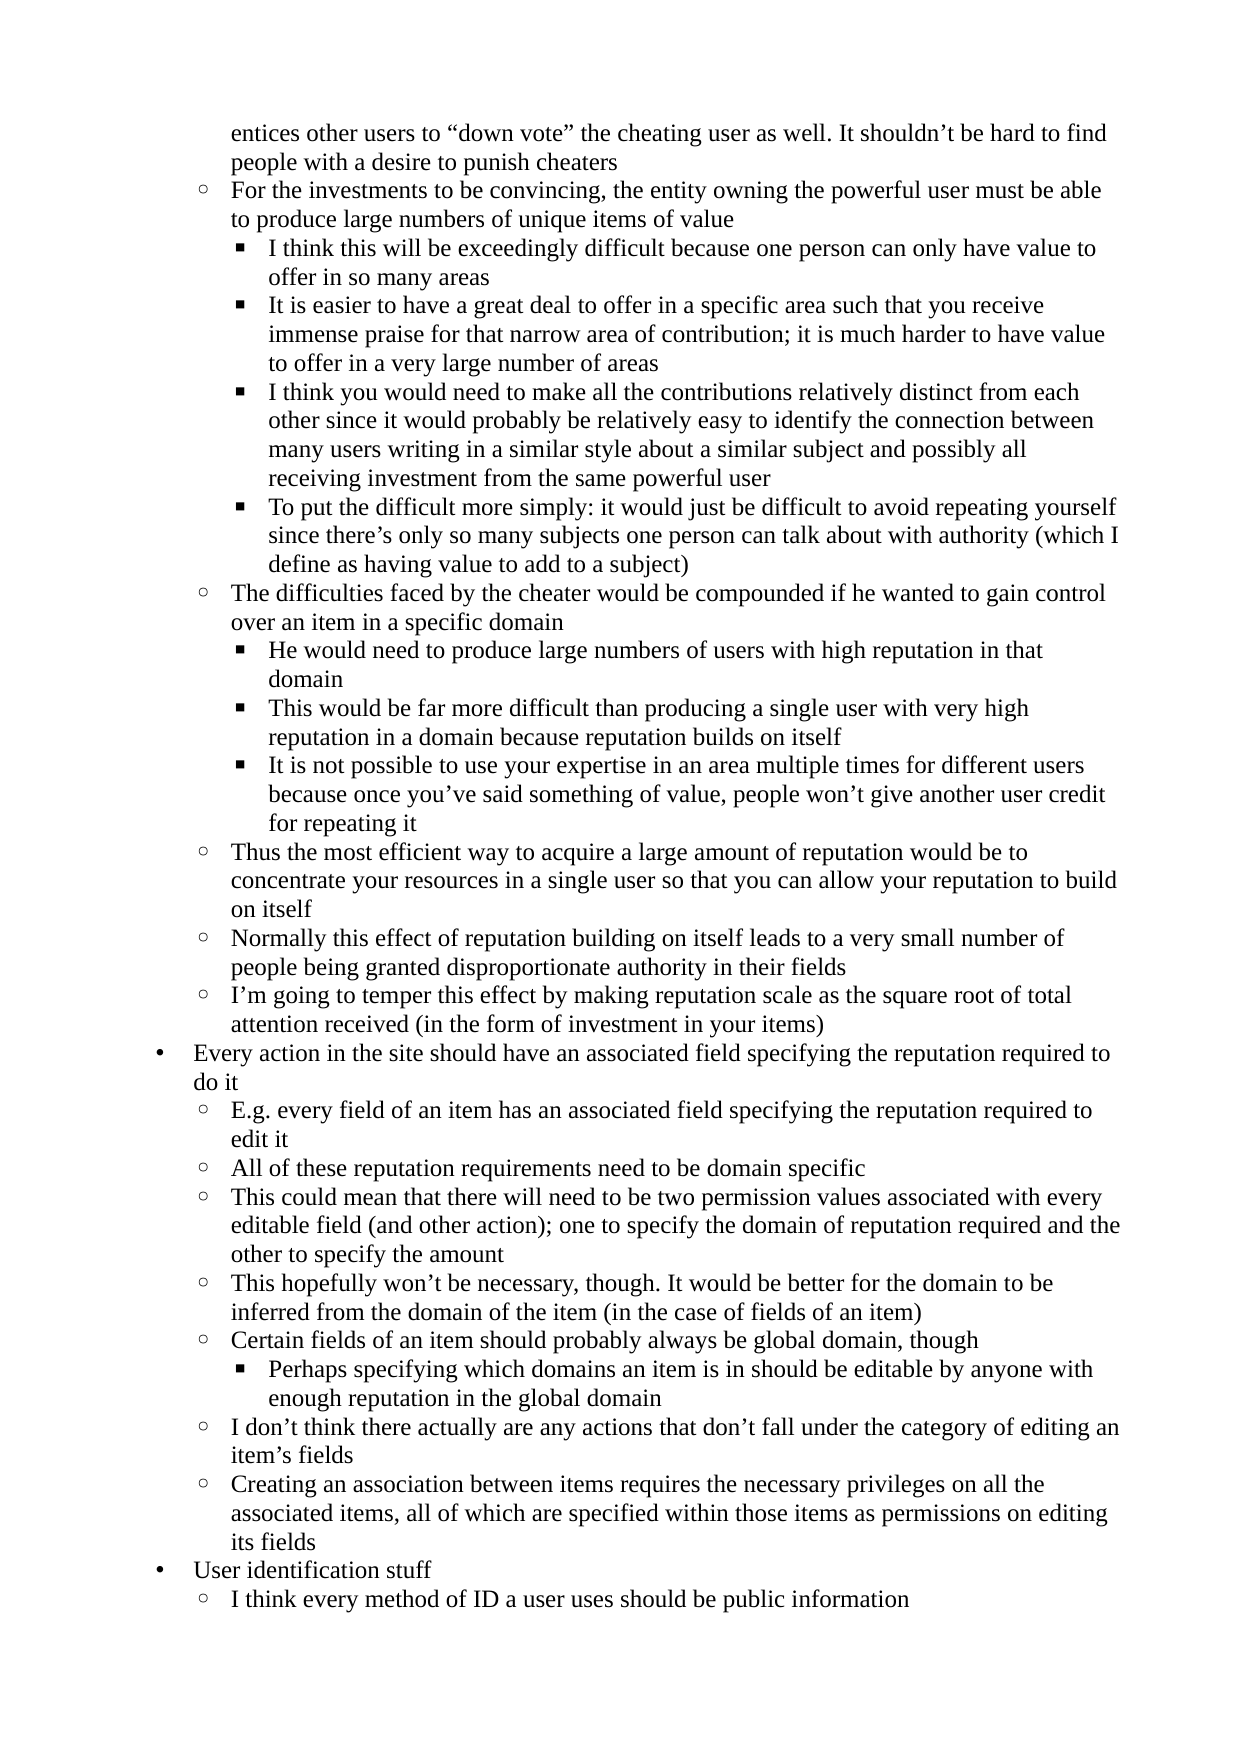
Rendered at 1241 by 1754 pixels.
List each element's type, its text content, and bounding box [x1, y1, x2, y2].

list Perhaps specifying which domains an item is in should be editable by anyone with enough reputation in the global domain [231, 1354, 1122, 1412]
list This hopefully won’t be necessary, though. It would be better for the domain to be inferred from the domain of the item (in the case of fields of an item) [193, 1268, 1122, 1326]
list To put the difficult more simply: it would just be difficult to avoid repeating yourself since there’s only so many subjects one person can talk about with authority (which I define as having value to add to a subject) [231, 492, 1122, 578]
list Thus the most efficient way to acquire a large amount of reputation would be to concentrate your resources in a single user so that you can allow your reputation to build on itself [193, 837, 1122, 923]
list All of these reputation requirements need to be domain specific [193, 1153, 1122, 1182]
list This could mean that there will need to be two permission values associated with every editable field (and other action); one to specify the domain of reputation required and the other to specify the amount [193, 1182, 1122, 1268]
list User identification stuff [156, 1556, 1122, 1584]
list I’m going to temper this effect by making reputation scale as the square root of total attention received (in the form of investment in your items) [193, 981, 1122, 1038]
list Every action in the site should have an associated field specifying the reputation required to do it [156, 1038, 1122, 1096]
list E.g. every field of an item has an associated field specifying the reputation required to edit it [193, 1096, 1122, 1153]
list I think this will be exceedingly difficult because one person can only have value to offer in so many areas [231, 233, 1122, 291]
list entices other users to “down vote” the cheating user as well. It shouldn’t be hard to find people with a desire to punish cheaters [193, 118, 1122, 176]
list This would be far more difficult than producing a single user with very high reputation in a domain because reputation builds on itself [231, 693, 1122, 751]
list For the investments to be convincing, the entity owning the powerful user must be able to produce large numbers of unique items of value [193, 176, 1122, 233]
list It is not possible to use your expertise in an area multiple times for different users because once you’ve said something of value, people won’t give another user credit for repeating it [231, 751, 1122, 837]
list I think you would need to make all the contributions relatively distinct from each other since it would probably be relatively easy to identify the connection between many users writing in a similar style about a similar subject and possibly all receiving investment from the same powerful user [231, 377, 1122, 492]
list I don’t think there actually are any actions that don’t fall under the category of editing an item’s fields [193, 1412, 1122, 1469]
list It is easier to have a great deal to offer in a specific area such that you receive immense praise for that narrow area of contribution; it is much harder to have value to offer in a very large number of areas [231, 291, 1122, 377]
list Creating an association between items requires the necessary privileges on all the associated items, all of which are specified within those items as permissions on editing its fields [193, 1469, 1122, 1556]
list He would need to produce large numbers of users with high reputation in that domain [231, 636, 1122, 693]
list I think every method of ID a user uses should be public information [193, 1584, 1122, 1613]
list Normally this effect of reputation building on itself leads to a very small number of people being granted disproportionate authority in their fields [193, 923, 1122, 981]
list Certain fields of an item should probably always be global domain, though [193, 1326, 1122, 1354]
list The difficulties faced by the cheater would be compounded if he wanted to gain control over an item in a specific domain [193, 578, 1122, 636]
